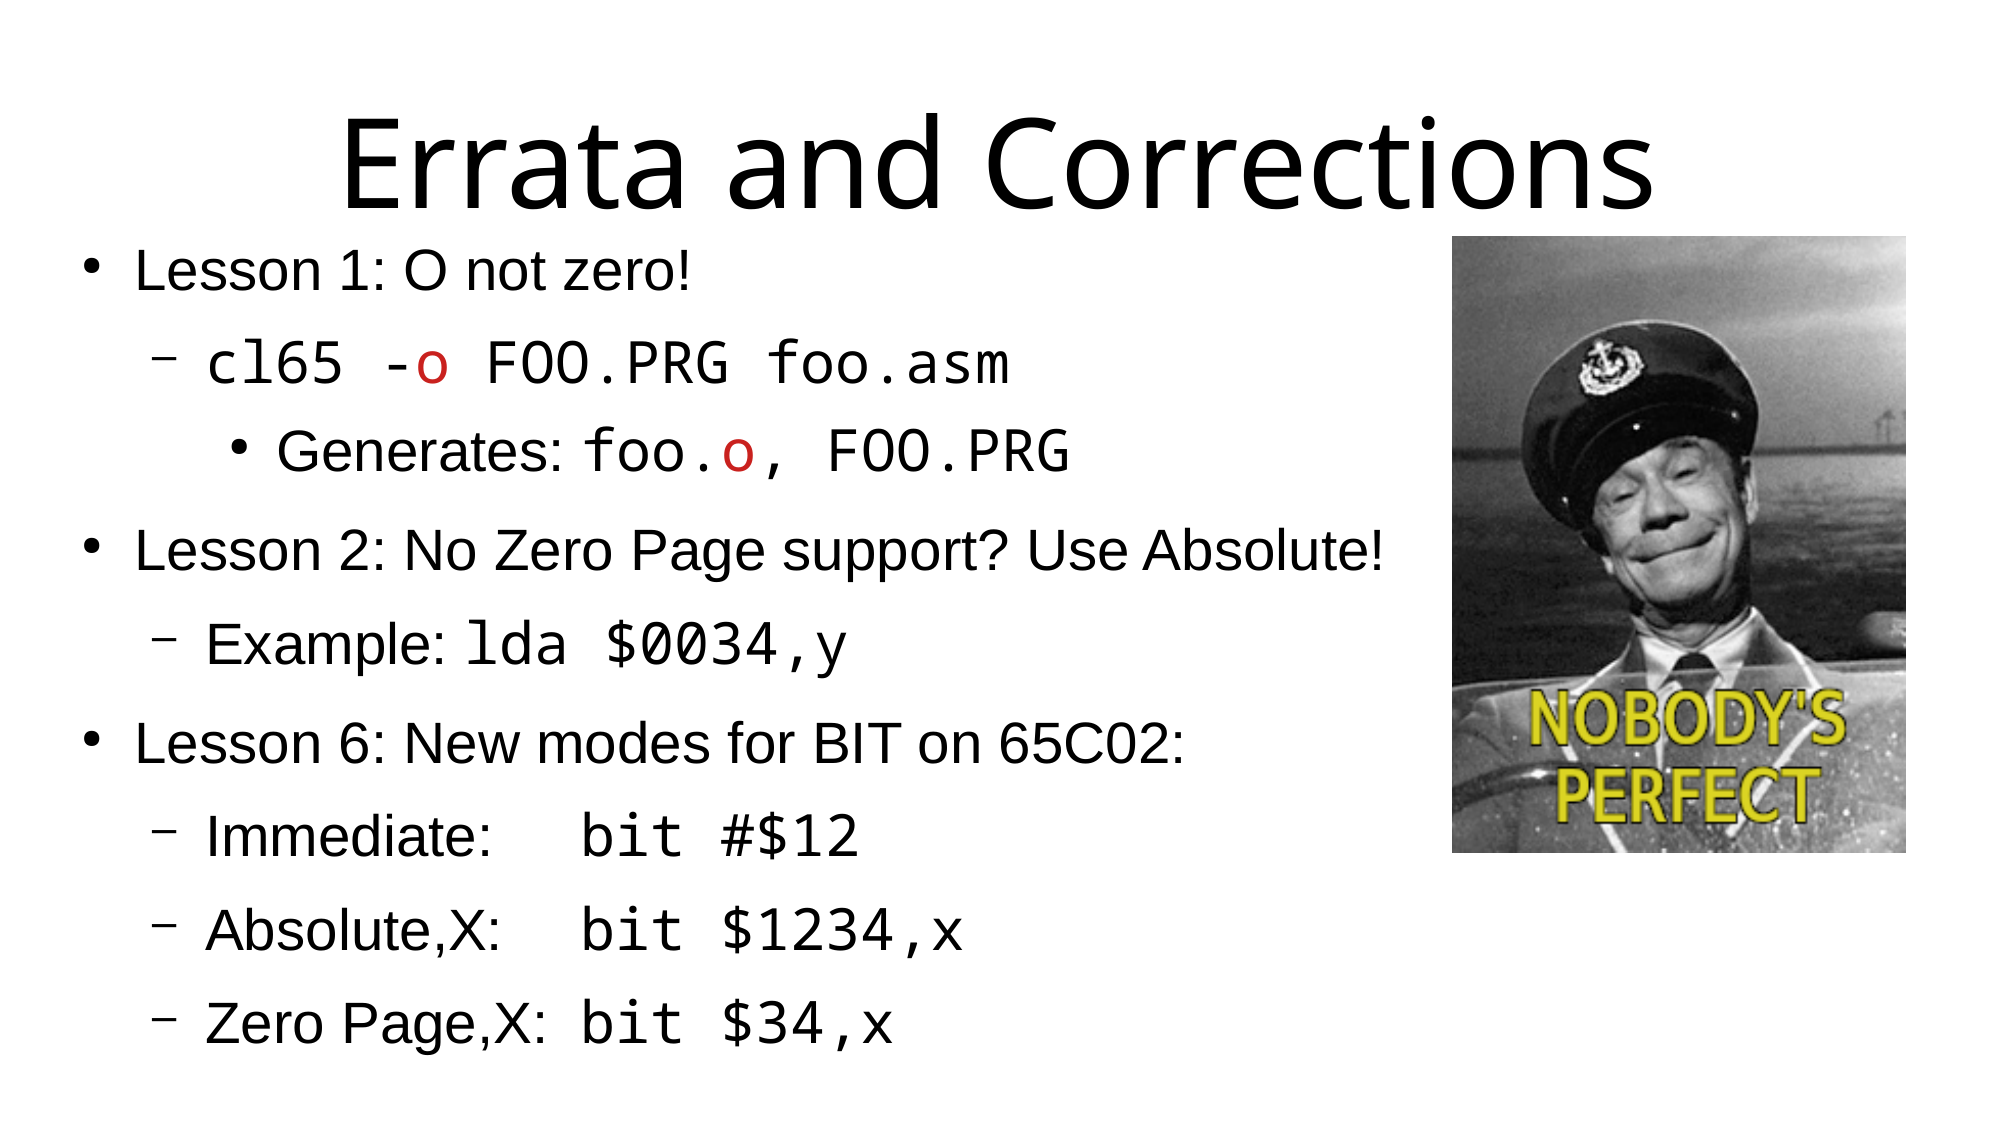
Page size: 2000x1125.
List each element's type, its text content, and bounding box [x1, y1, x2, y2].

picture [1452, 236, 1906, 853]
list Lesson 1: O not zero! cl65 -o FOO.PRG foo.asm Generates: foo.o, FOO.PRG Lesson 2: No Zero Page support? Use Absolute! Example: lda $0034,y Lesson 6: New modes for BIT on 65C02: Immediate: bit #$12 Absolute,X: bit $1234,x Zero Page,X: bit $34,x [48, 278, 1921, 1096]
title Errata and Corrections [30, 59, 1966, 278]
